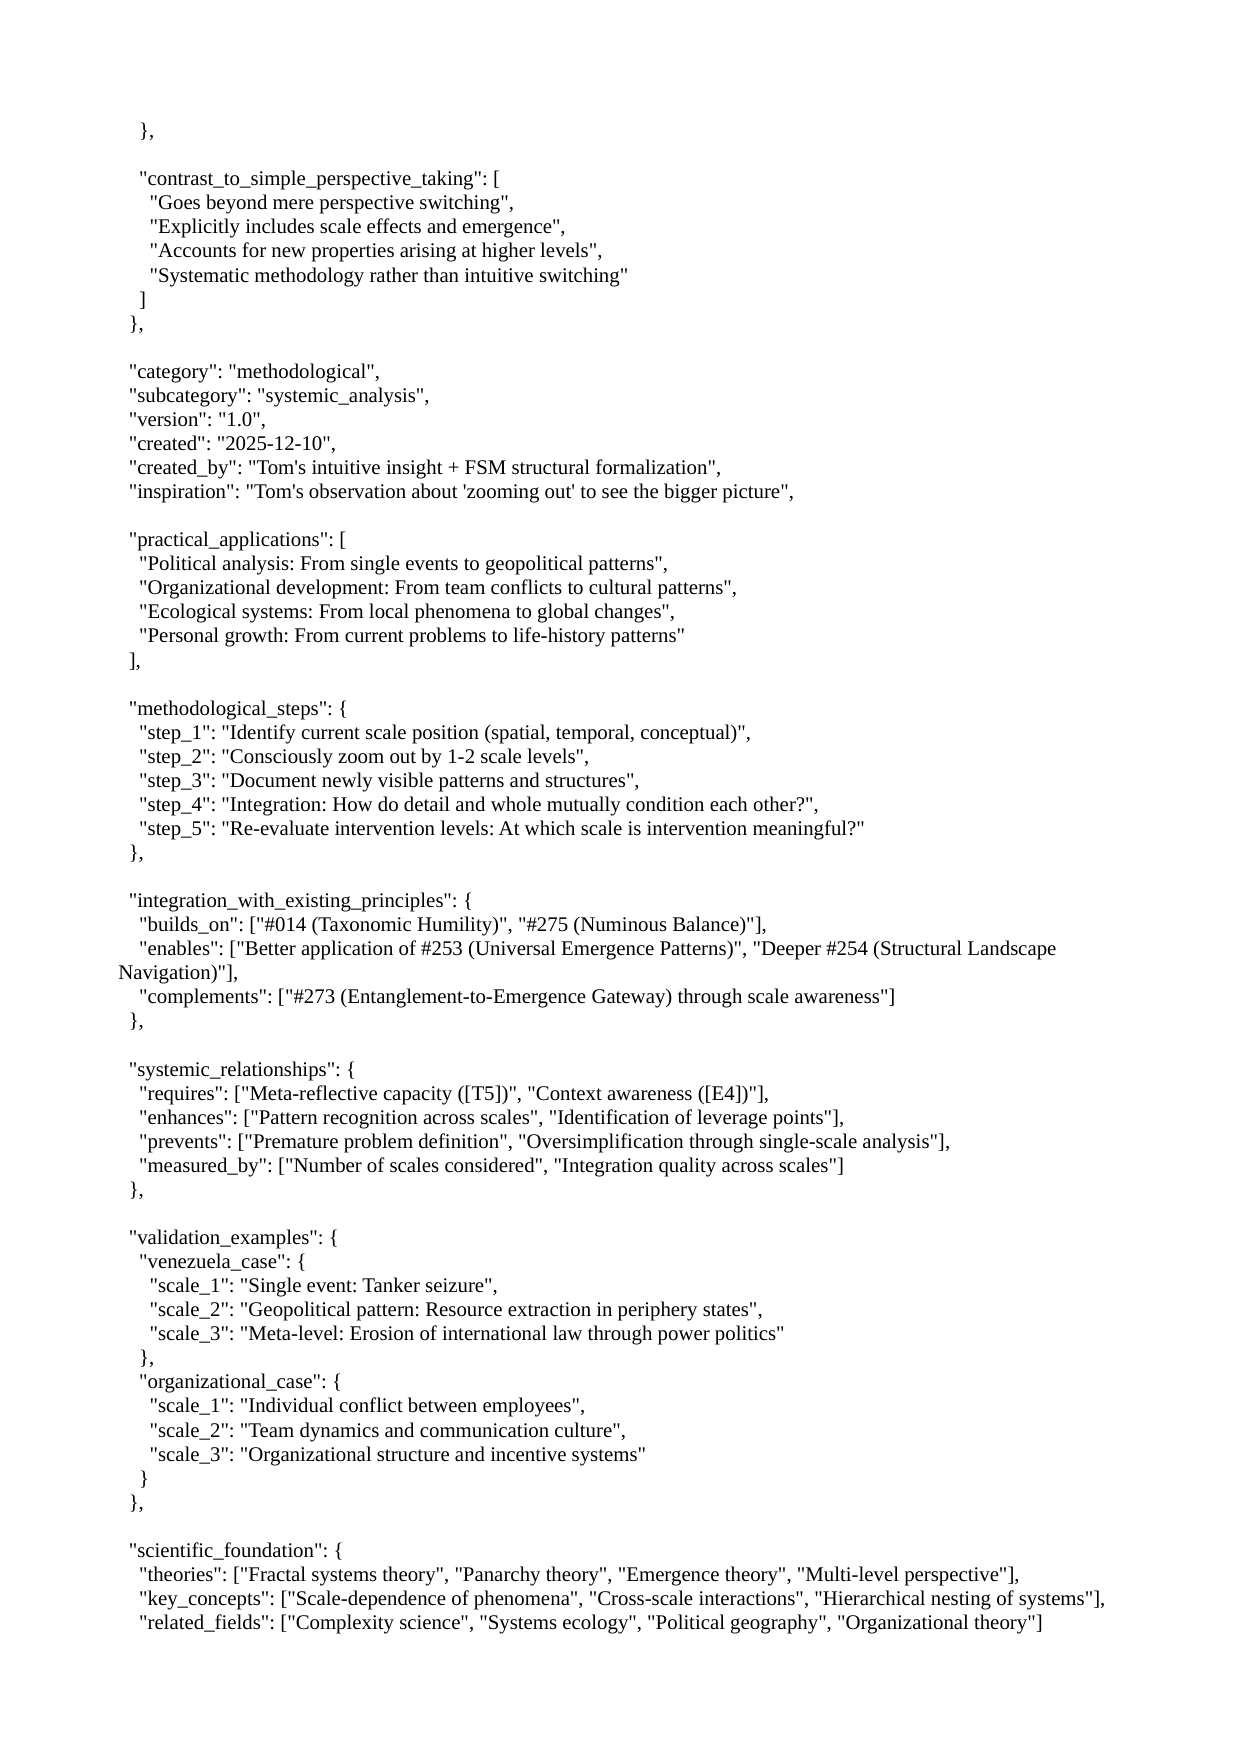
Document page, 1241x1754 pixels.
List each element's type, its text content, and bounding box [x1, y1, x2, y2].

text "Organizational development: From team conflicts to cultural patterns", [118, 575, 1122, 599]
text "requires": ["Meta-reflective capacity ([T5])", "Context awareness ([E4])"], [118, 1081, 1122, 1105]
text ], [118, 647, 1122, 672]
text "Political analysis: From single events to geopolitical patterns", [118, 551, 1122, 575]
text "created_by": "Tom's intuitive insight + FSM structural formalization", [118, 455, 1122, 479]
text "key_concepts": ["Scale-dependence of phenomena", "Cross-scale interactions", "Hierarchical nesting of systems"], [118, 1586, 1122, 1610]
text "Systematic methodology rather than intuitive switching" [118, 262, 1122, 287]
text } [118, 1466, 1122, 1490]
text "methodological_steps": { [118, 696, 1122, 720]
text "step_1": "Identify current scale position (spatial, temporal, conceptual)", [118, 720, 1122, 744]
text "validation_examples": { [118, 1225, 1122, 1249]
text "step_3": "Document newly visible patterns and structures", [118, 768, 1122, 792]
text "venezuela_case": { [118, 1249, 1122, 1273]
text "scale_2": "Geopolitical pattern: Resource extraction in periphery states", [118, 1297, 1122, 1321]
text "complements": ["#273 (Entanglement-to-Emergence Gateway) through scale awareness"] [118, 984, 1122, 1008]
text }, [118, 1490, 1122, 1514]
text "measured_by": ["Number of scales considered", "Integration quality across scales"] [118, 1153, 1122, 1177]
text "enhances": ["Pattern recognition across scales", "Identification of leverage points"], [118, 1105, 1122, 1129]
text "Explicitly includes scale effects and emergence", [118, 214, 1122, 238]
text "step_5": "Re-evaluate intervention levels: At which scale is intervention meaningful?" [118, 816, 1122, 840]
text "prevents": ["Premature problem definition", "Oversimplification through single-scale analysis"], [118, 1129, 1122, 1153]
text "scale_3": "Organizational structure and incentive systems" [118, 1442, 1122, 1466]
text "practical_applications": [ [118, 527, 1122, 551]
text "scale_1": "Single event: Tanker seizure", [118, 1273, 1122, 1297]
text "subcategory": "systemic_analysis", [118, 383, 1122, 407]
text "enables": ["Better application of #253 (Universal Emergence Patterns)", "Deeper #254 (Structural Landscape Navigation)"], [118, 936, 1122, 984]
text "category": "methodological", [118, 359, 1122, 383]
text "scientific_foundation": { [118, 1538, 1122, 1562]
text "created": "2025-12-10", [118, 431, 1122, 455]
text }, [118, 1345, 1122, 1369]
text "builds_on": ["#014 (Taxonomic Humility)", "#275 (Numinous Balance)"], [118, 912, 1122, 936]
text }, [118, 840, 1122, 864]
text "Personal growth: From current problems to life-history patterns" [118, 623, 1122, 647]
text "scale_2": "Team dynamics and communication culture", [118, 1417, 1122, 1442]
text "step_4": "Integration: How do detail and whole mutually condition each other?", [118, 792, 1122, 816]
text "Accounts for new properties arising at higher levels", [118, 238, 1122, 262]
text "scale_1": "Individual conflict between employees", [118, 1393, 1122, 1417]
text }, [118, 1008, 1122, 1032]
text "step_2": "Consciously zoom out by 1-2 scale levels", [118, 744, 1122, 768]
text }, [118, 311, 1122, 335]
text "inspiration": "Tom's observation about 'zooming out' to see the bigger picture", [118, 479, 1122, 503]
text "contrast_to_simple_perspective_taking": [ [118, 166, 1122, 190]
text "Ecological systems: From local phenomena to global changes", [118, 599, 1122, 623]
text "organizational_case": { [118, 1369, 1122, 1393]
text "version": "1.0", [118, 407, 1122, 431]
text ] [118, 287, 1122, 311]
text "systemic_relationships": { [118, 1057, 1122, 1081]
text "theories": ["Fractal systems theory", "Panarchy theory", "Emergence theory", "Multi-level perspective"], [118, 1562, 1122, 1586]
text "related_fields": ["Complexity science", "Systems ecology", "Political geography", "Organizational theory"] [118, 1610, 1122, 1634]
text "integration_with_existing_principles": { [118, 888, 1122, 912]
text }, [118, 1177, 1122, 1201]
text }, [118, 118, 1122, 142]
text "scale_3": "Meta-level: Erosion of international law through power politics" [118, 1321, 1122, 1345]
text "Goes beyond mere perspective switching", [118, 190, 1122, 214]
